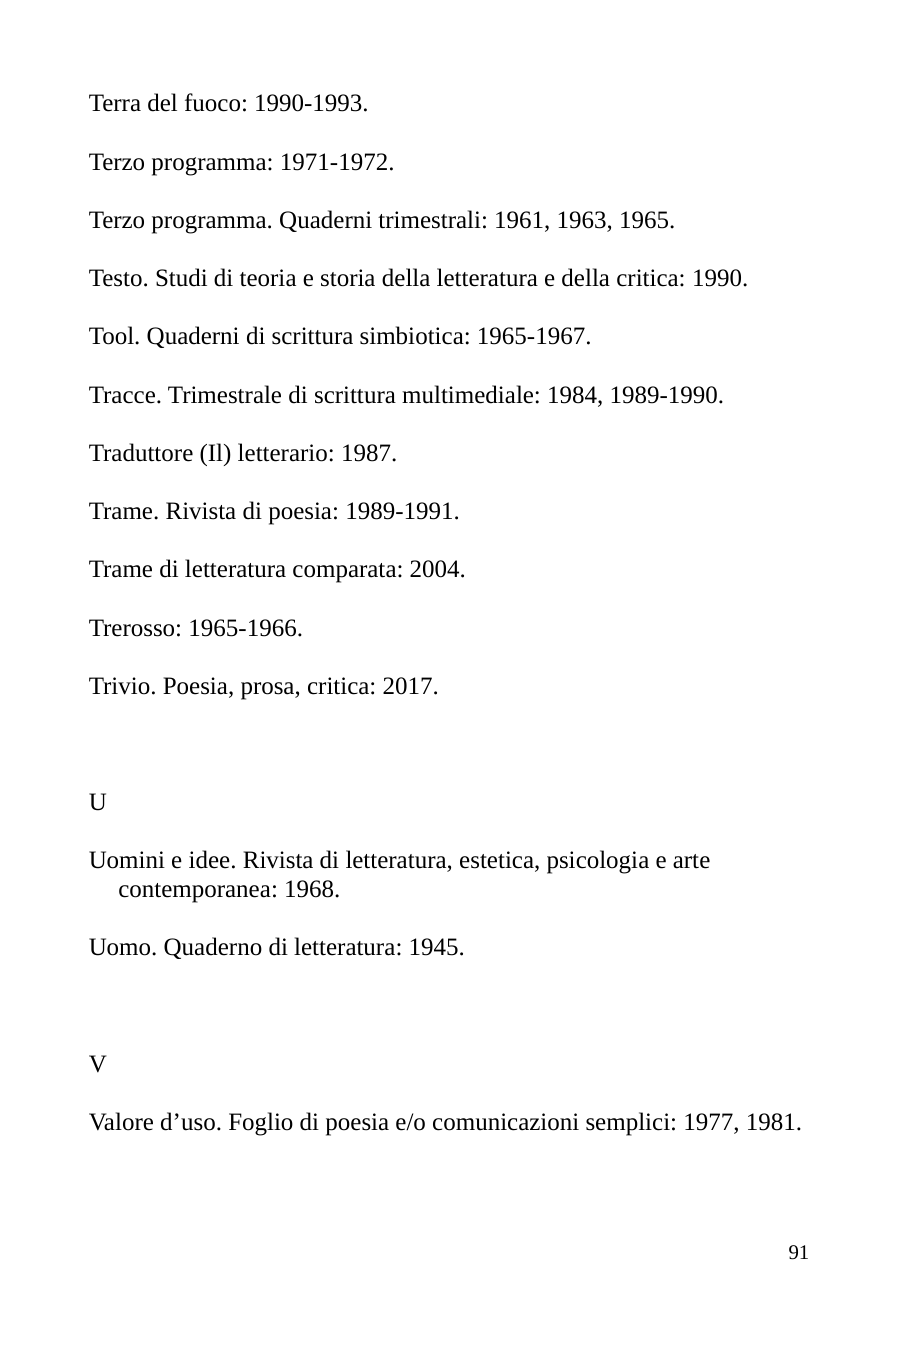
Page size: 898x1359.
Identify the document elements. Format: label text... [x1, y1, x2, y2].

text Testo. Studi di teoria e storia della letteratura e della critica: 1990. [88, 263, 809, 292]
text Terra del fuoco: 1990-1993. [88, 88, 809, 117]
text V [88, 1049, 809, 1078]
text Terzo programma: 1971-1972. [88, 147, 809, 176]
text Traduttore (Il) letterario: 1987. [88, 438, 809, 467]
text Tracce. Trimestrale di scrittura multimediale: 1984, 1989-1990. [88, 380, 809, 408]
text Terzo programma. Quaderni trimestrali: 1961, 1963, 1965. [88, 205, 809, 234]
text Tool. Quaderni di scrittura simbiotica: 1965-1967. [88, 321, 809, 350]
text Uomo. Quaderno di letteratura: 1945. [88, 932, 809, 961]
text Valore d’uso. Foglio di poesia e/o comunicazioni semplici: 1977, 1981. [88, 1107, 809, 1136]
text Trivio. Poesia, prosa, critica: 2017. [88, 671, 809, 699]
text Trerosso: 1965-1966. [88, 613, 809, 641]
text Trame di letteratura comparata: 2004. [88, 554, 809, 583]
text Uomini e idee. Rivista di letteratura, estetica, psicologia e arte contemporanea: 1968. [88, 846, 809, 903]
text Trame. Rivista di poesia: 1989-1991. [88, 496, 809, 525]
text U [88, 787, 809, 816]
